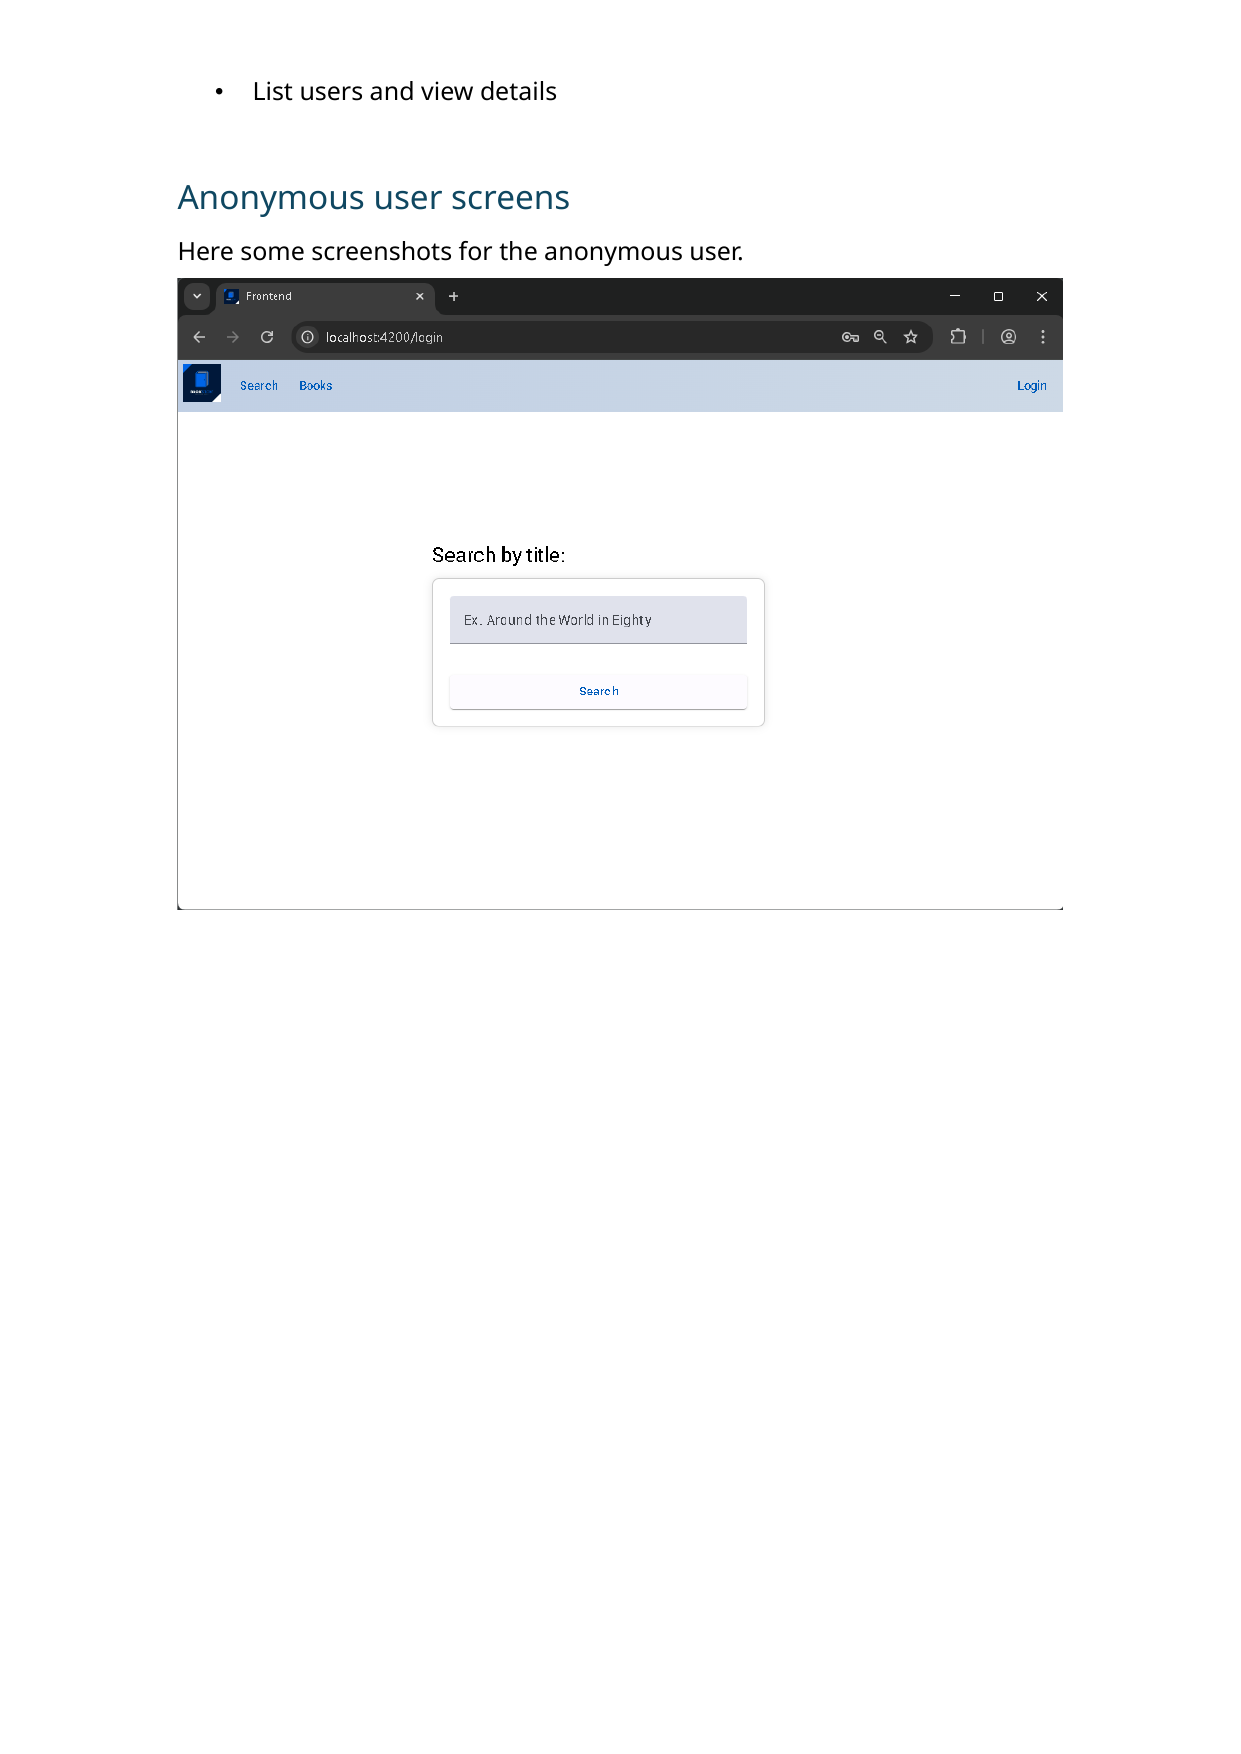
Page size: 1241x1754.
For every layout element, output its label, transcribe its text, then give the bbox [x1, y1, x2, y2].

picture [177, 278, 1063, 910]
text Here some screenshots for the anonymous user. [177, 234, 1063, 268]
list List users and view details [215, 74, 1063, 108]
subtitle Anonymous user screens [177, 173, 1063, 219]
